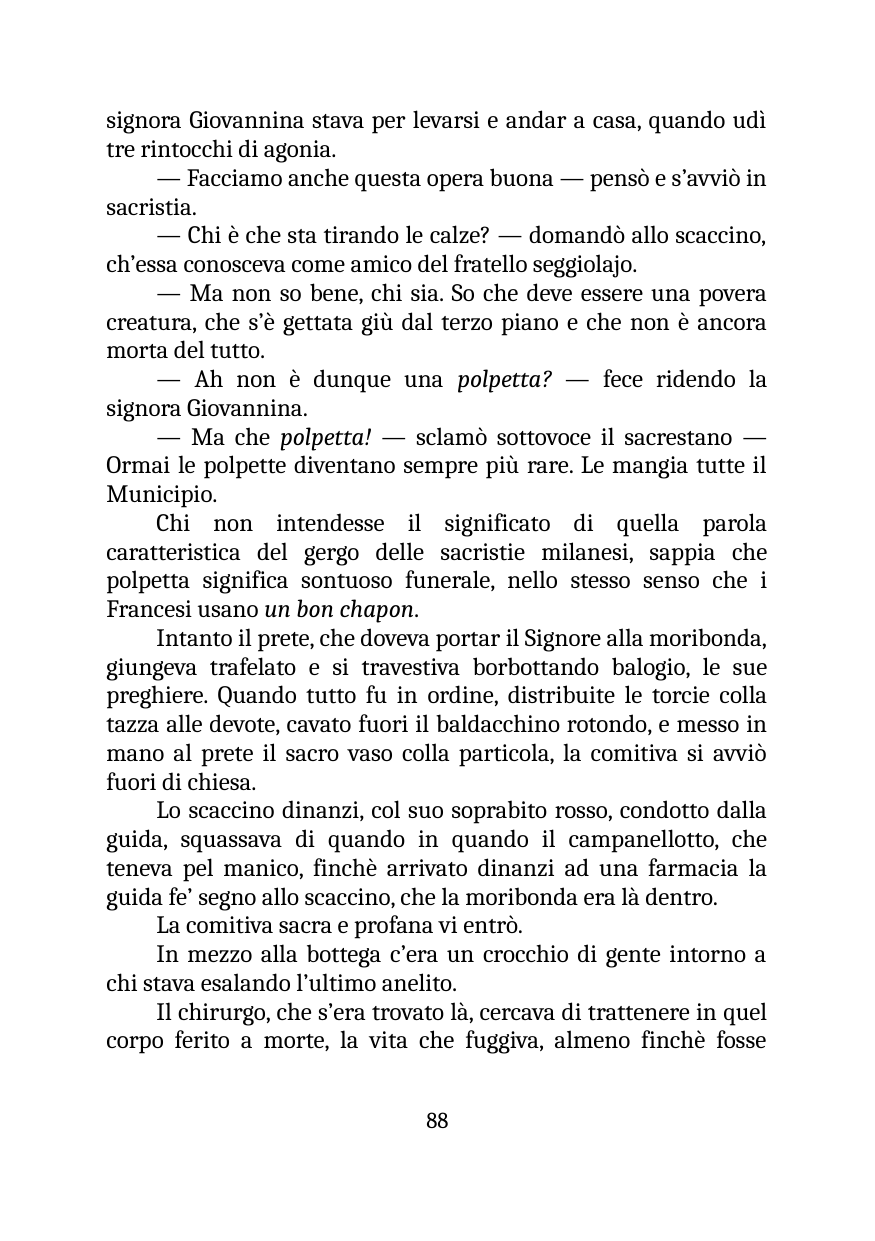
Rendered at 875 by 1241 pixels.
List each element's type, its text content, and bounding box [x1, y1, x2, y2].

text signora Giovannina stava per levarsi e andar a casa, quando udì tre rintocchi di agonia. [106, 106, 768, 164]
text Chi non intendesse il significato di quella parola caratteristica del gergo delle sacristie milanesi, sappia che polpetta significa sontuoso funerale, nello stesso senso che i Francesi usano un bon chapon. [106, 509, 768, 624]
text La comitiva sacra e profana vi entrò. [106, 911, 768, 940]
text — Ah non è dunque una polpetta? — fece ridendo la signora Giovannina. [106, 365, 768, 422]
text Il chirurgo, che s’era trovato là, cercava di trattenere in quel corpo ferito a morte, la vita che fuggiva, almeno finchè fosse [106, 997, 768, 1055]
text Intanto il prete, che doveva portar il Signore alla moribonda, giungeva trafelato e si travestiva borbottando balogio, le sue preghiere. Quando tutto fu in ordine, distribuite le torcie colla tazza alle devote, cavato fuori il baldacchino rotondo, e messo in mano al prete il sacro vaso colla particola, la comitiva si avviò fuori di chiesa. [106, 624, 768, 796]
text — Ma non so bene, chi sia. So che deve essere una povera creatura, che s’è gettata giù dal terzo piano e che non è ancora morta del tutto. [106, 279, 768, 365]
text In mezzo alla bottega c’era un crocchio di gente intorno a chi stava esalando l’ultimo anelito. [106, 940, 768, 997]
text — Facciamo anche questa opera buona — pensò e s’avviò in sacristia. [106, 164, 768, 221]
text — Ma che polpetta! — sclamò sottovoce il sacrestano — Ormai le polpette diventano sempre più rare. Le mangia tutte il Municipio. [106, 422, 768, 509]
text — Chi è che sta tirando le calze? — domandò allo scaccino, ch’essa conosceva come amico del fratello seggiolajo. [106, 221, 768, 279]
text Lo scaccino dinanzi, col suo soprabito rosso, condotto dalla guida, squassava di quando in quando il campanellotto, che teneva pel manico, finchè arrivato dinanzi ad una farmacia la guida fe’ segno allo scaccino, che la moribonda era là dentro. [106, 796, 768, 911]
